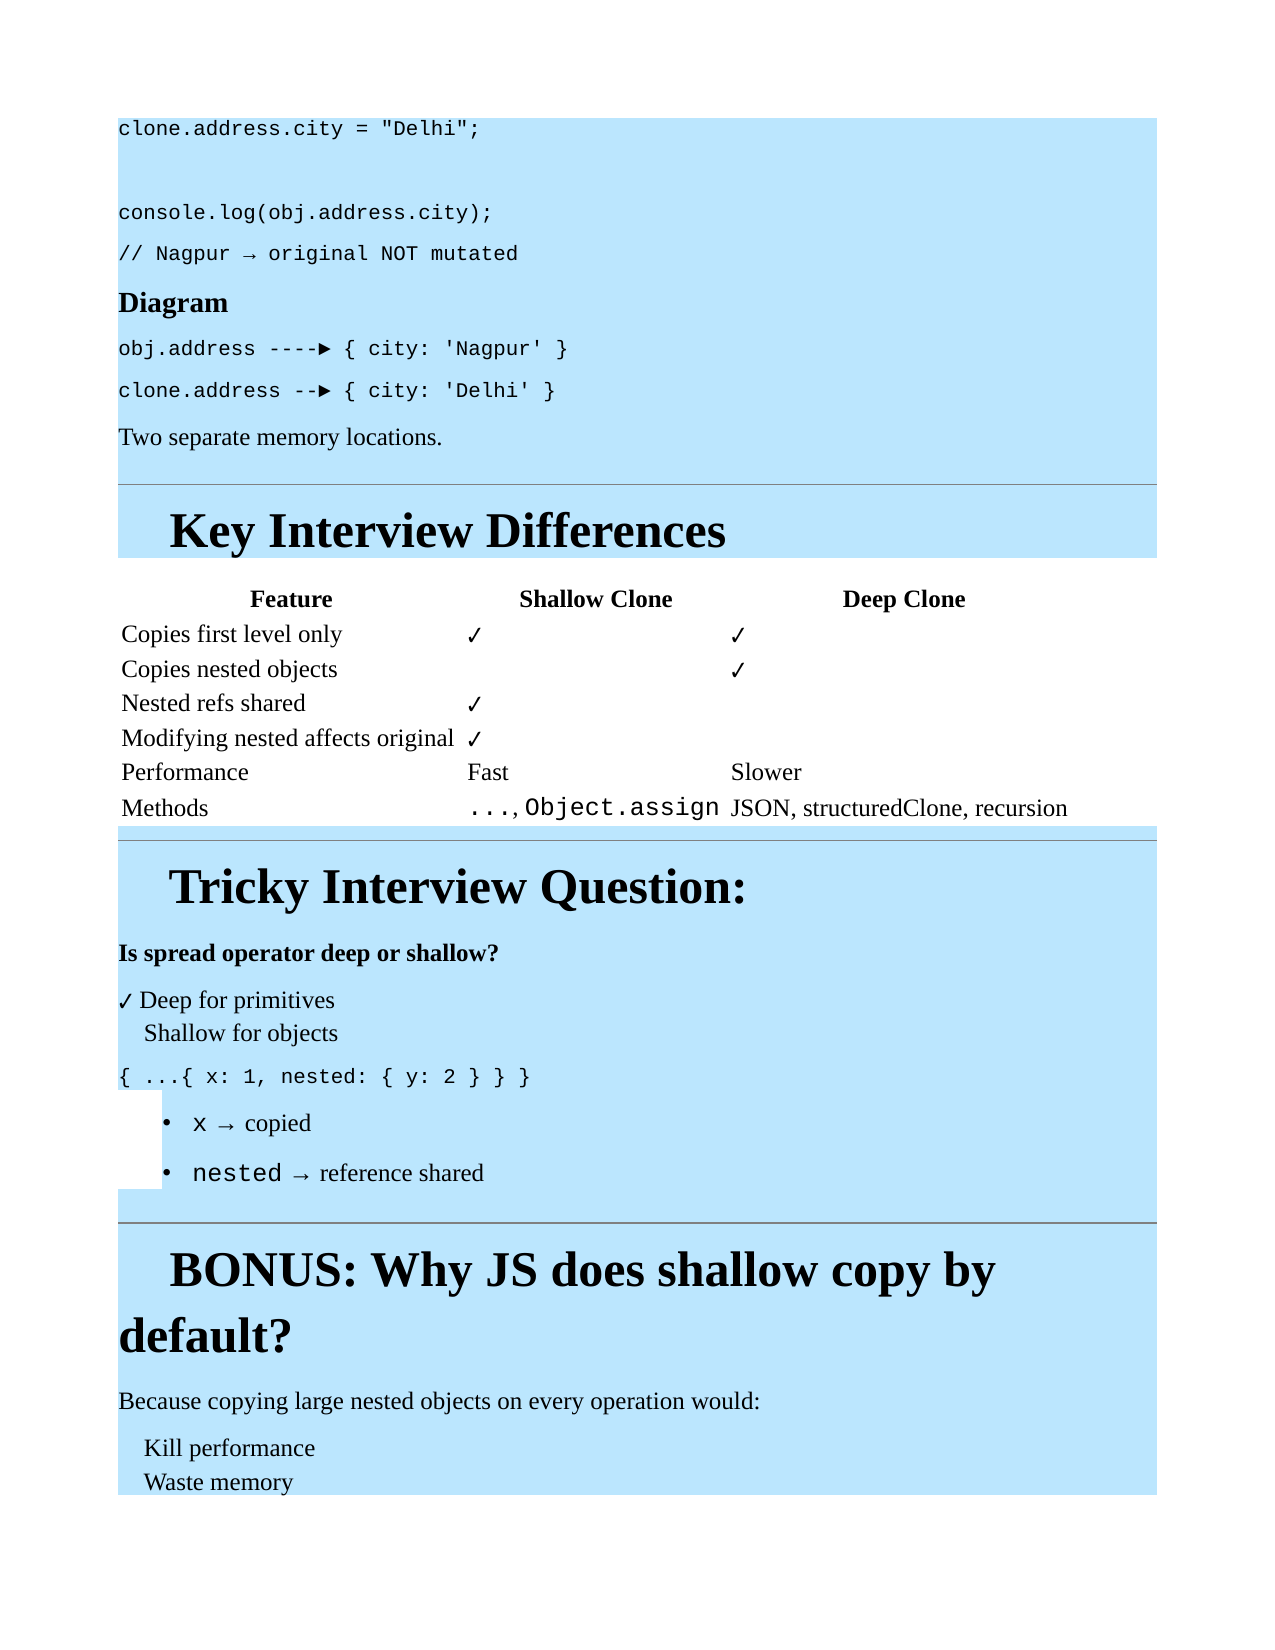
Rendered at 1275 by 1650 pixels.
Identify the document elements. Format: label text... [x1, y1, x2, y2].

text Is spread operator deep or shallow? [118, 938, 1157, 967]
text ❌ Kill performance ❌ Waste memory [118, 1433, 1157, 1495]
text clone.address.city = "Delhi"; [118, 118, 1157, 142]
table_cell JSON, structuredClone, recursion [728, 789, 1081, 826]
text console.log(obj.address.city); [118, 202, 1157, 225]
text // Nagpur → original NOT mutated [118, 243, 1157, 267]
text clone.address --► { city: 'Delhi' } [118, 380, 1157, 404]
table_cell ❌ [464, 651, 728, 685]
list nested → reference shared [162, 1158, 1157, 1189]
table_cell Nested refs shared [118, 685, 464, 720]
table_cell Methods [118, 789, 464, 826]
text Because copying large nested objects on every operation would: [118, 1386, 1157, 1415]
table_cell Slower [728, 755, 1081, 789]
table_cell ✔ [464, 685, 728, 720]
table_cell ..., Object.assign [464, 789, 728, 826]
subtitle 🧨 Tricky Interview Question: [118, 857, 1157, 915]
table_cell ✔ [464, 720, 728, 754]
text obj.address ----► { city: 'Nagpur' } [118, 338, 1157, 362]
table_header Feature [118, 582, 464, 616]
text ✔ Deep for primitives ❌ Shallow for objects [118, 985, 1157, 1047]
table_cell Fast [464, 755, 728, 789]
subtitle Diagram [118, 285, 1157, 319]
table_cell Modifying nested affects original [118, 720, 464, 754]
table_cell ✔ [464, 616, 728, 651]
table_cell ❌ [728, 685, 1081, 720]
subtitle 🧠 Key Interview Differences [118, 501, 1157, 558]
table_cell ❌ [728, 720, 1081, 754]
subtitle 🎁 BONUS: Why JS does shallow copy by default? [118, 1239, 1157, 1363]
table_cell Copies nested objects [118, 651, 464, 685]
text Two separate memory locations. [118, 422, 1157, 451]
table_header Deep Clone [728, 582, 1081, 616]
table_cell ✔ [728, 651, 1081, 685]
table_cell Performance [118, 755, 464, 789]
table_header Shallow Clone [464, 582, 728, 616]
list x → copied [162, 1108, 1157, 1139]
table_cell ✔ [728, 616, 1081, 651]
table_cell Copies first level only [118, 616, 464, 651]
text { ...{ x: 1, nested: { y: 2 } } } [118, 1066, 1157, 1090]
